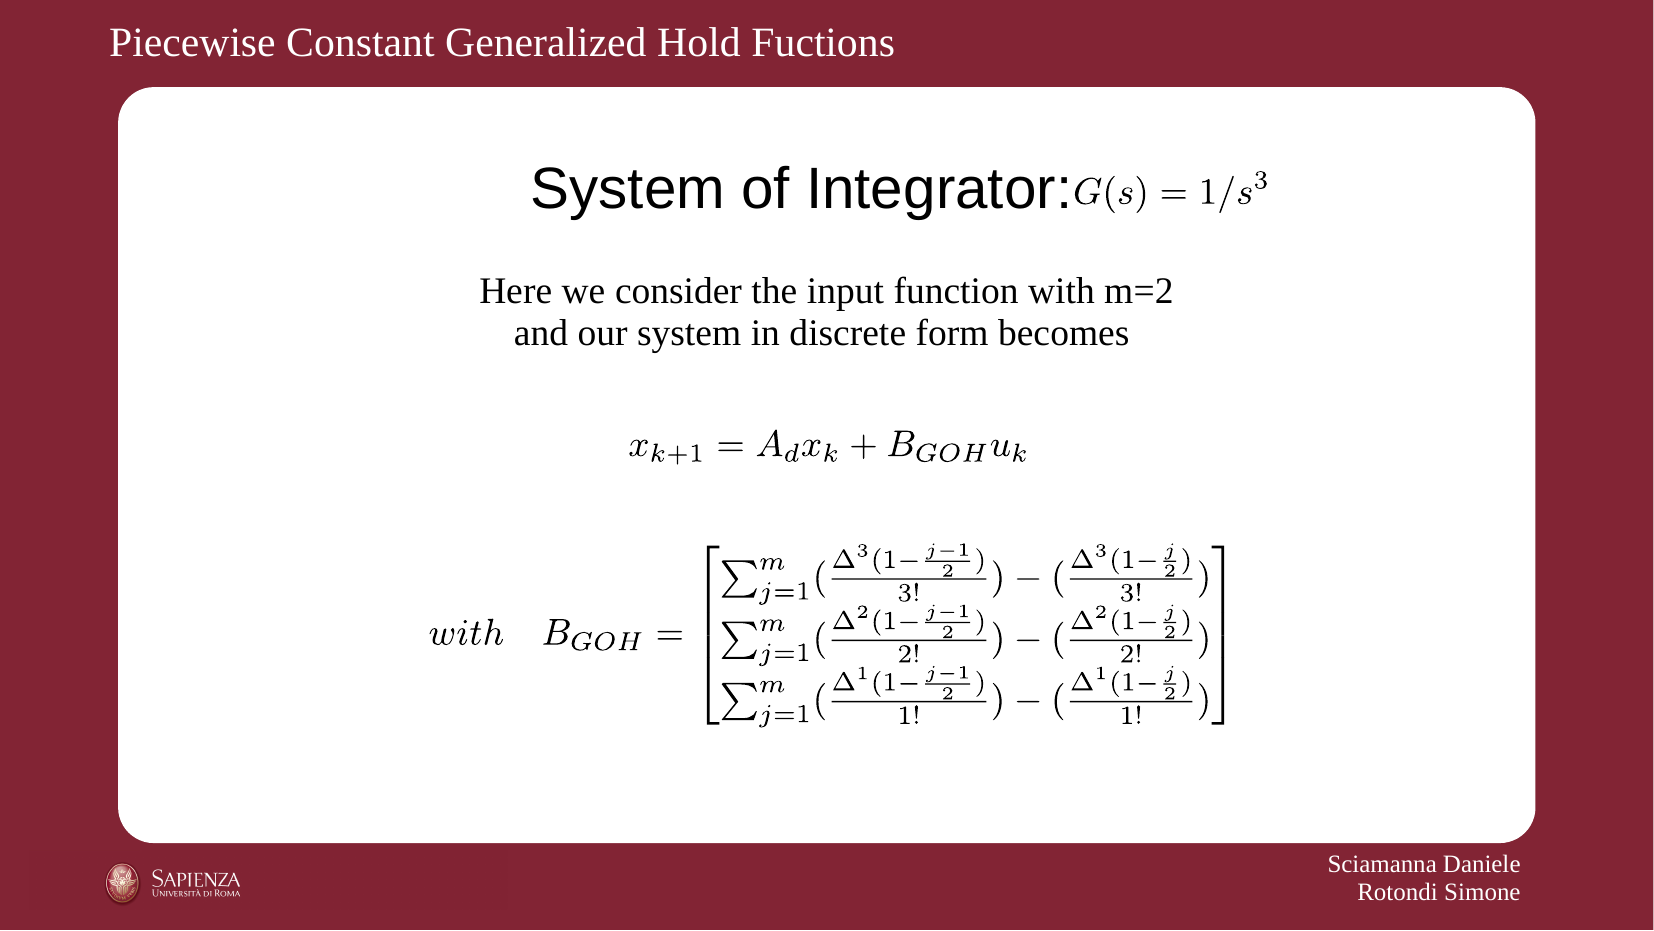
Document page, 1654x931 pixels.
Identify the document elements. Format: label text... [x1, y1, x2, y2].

text_box Here we consider the input function with m=2 and our system in discrete form becomes [437, 262, 1217, 402]
text_box [118, 87, 1536, 844]
text_box Piecewise Constant Generalized Hold Fuctions [94, 11, 1342, 92]
title System of Integrator: [162, 110, 1441, 266]
picture [29, 850, 508, 910]
text_box Sciamanna Daniele Rotondi Simone [933, 843, 1536, 914]
